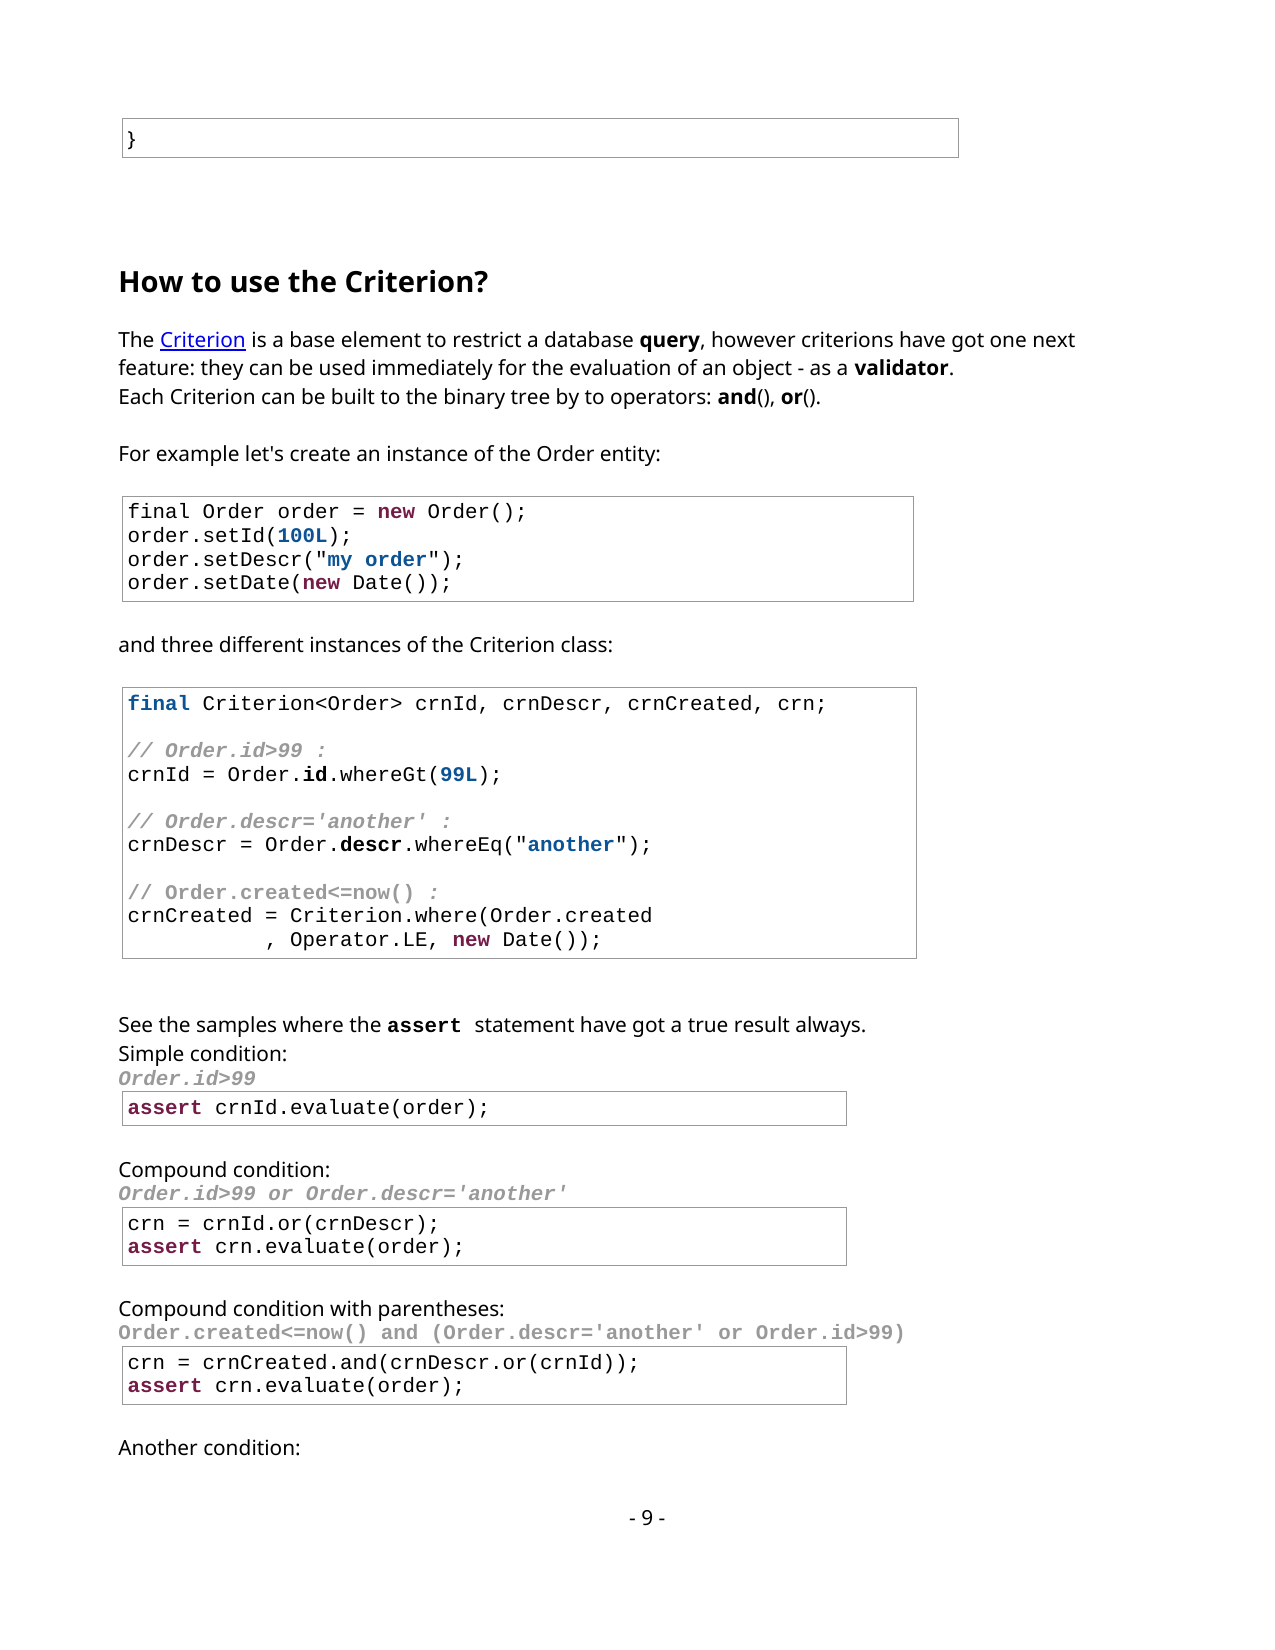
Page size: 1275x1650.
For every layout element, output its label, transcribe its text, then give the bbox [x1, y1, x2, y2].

table_header final Order order = new Order(); order.setId(100L); order.setDescr("my order"); order.setDate(new Date()); [123, 497, 913, 601]
text Compound condition: [118, 1155, 1157, 1183]
subtitle How to use the Criterion? [118, 262, 1157, 301]
text See the samples where the assert statement have got a true result always. [118, 1011, 1157, 1039]
text Order.id>99 [118, 1067, 1157, 1091]
text Order.id>99 or Order.descr='another' [118, 1183, 1157, 1207]
text Order.created<=now() and (Order.descr='another' or Order.id>99) [118, 1322, 1157, 1346]
table_header assert crnId.evaluate(order); [123, 1092, 846, 1125]
text For example let's create an instance of the Order entity: [118, 439, 1157, 467]
text The Criterion is a base element to restrict a database query, however criterions have got one next feature: they can be used immediately for the evaluation of an object - as a validator. [118, 325, 1157, 382]
table_header crn = crnCreated.and(crnDescr.or(crnId)); assert crn.evaluate(order); [123, 1347, 846, 1404]
table_header final Criterion<Order> crnId, crnDescr, crnCreated, crn; // Order.id>99 : crnId = Order.id.whereGt(99L); // Order.descr='another' : crnDescr = Order.descr.whereEq("another"); // Order.created<=now() : crnCreated = Criterion.where(Order.created , Operator.LE, new Date()); [123, 688, 916, 957]
text Compound condition with parentheses: [118, 1294, 1157, 1322]
text Simple condition: [118, 1039, 1157, 1067]
text and three different instances of the Criterion class: [118, 630, 1157, 658]
table_header } [123, 119, 958, 157]
text Another condition: [118, 1433, 1157, 1462]
table_header crn = crnId.or(crnDescr); assert crn.evaluate(order); [123, 1208, 846, 1264]
text Each Criterion can be built to the binary tree by to operators: and(), or(). [118, 382, 1157, 410]
